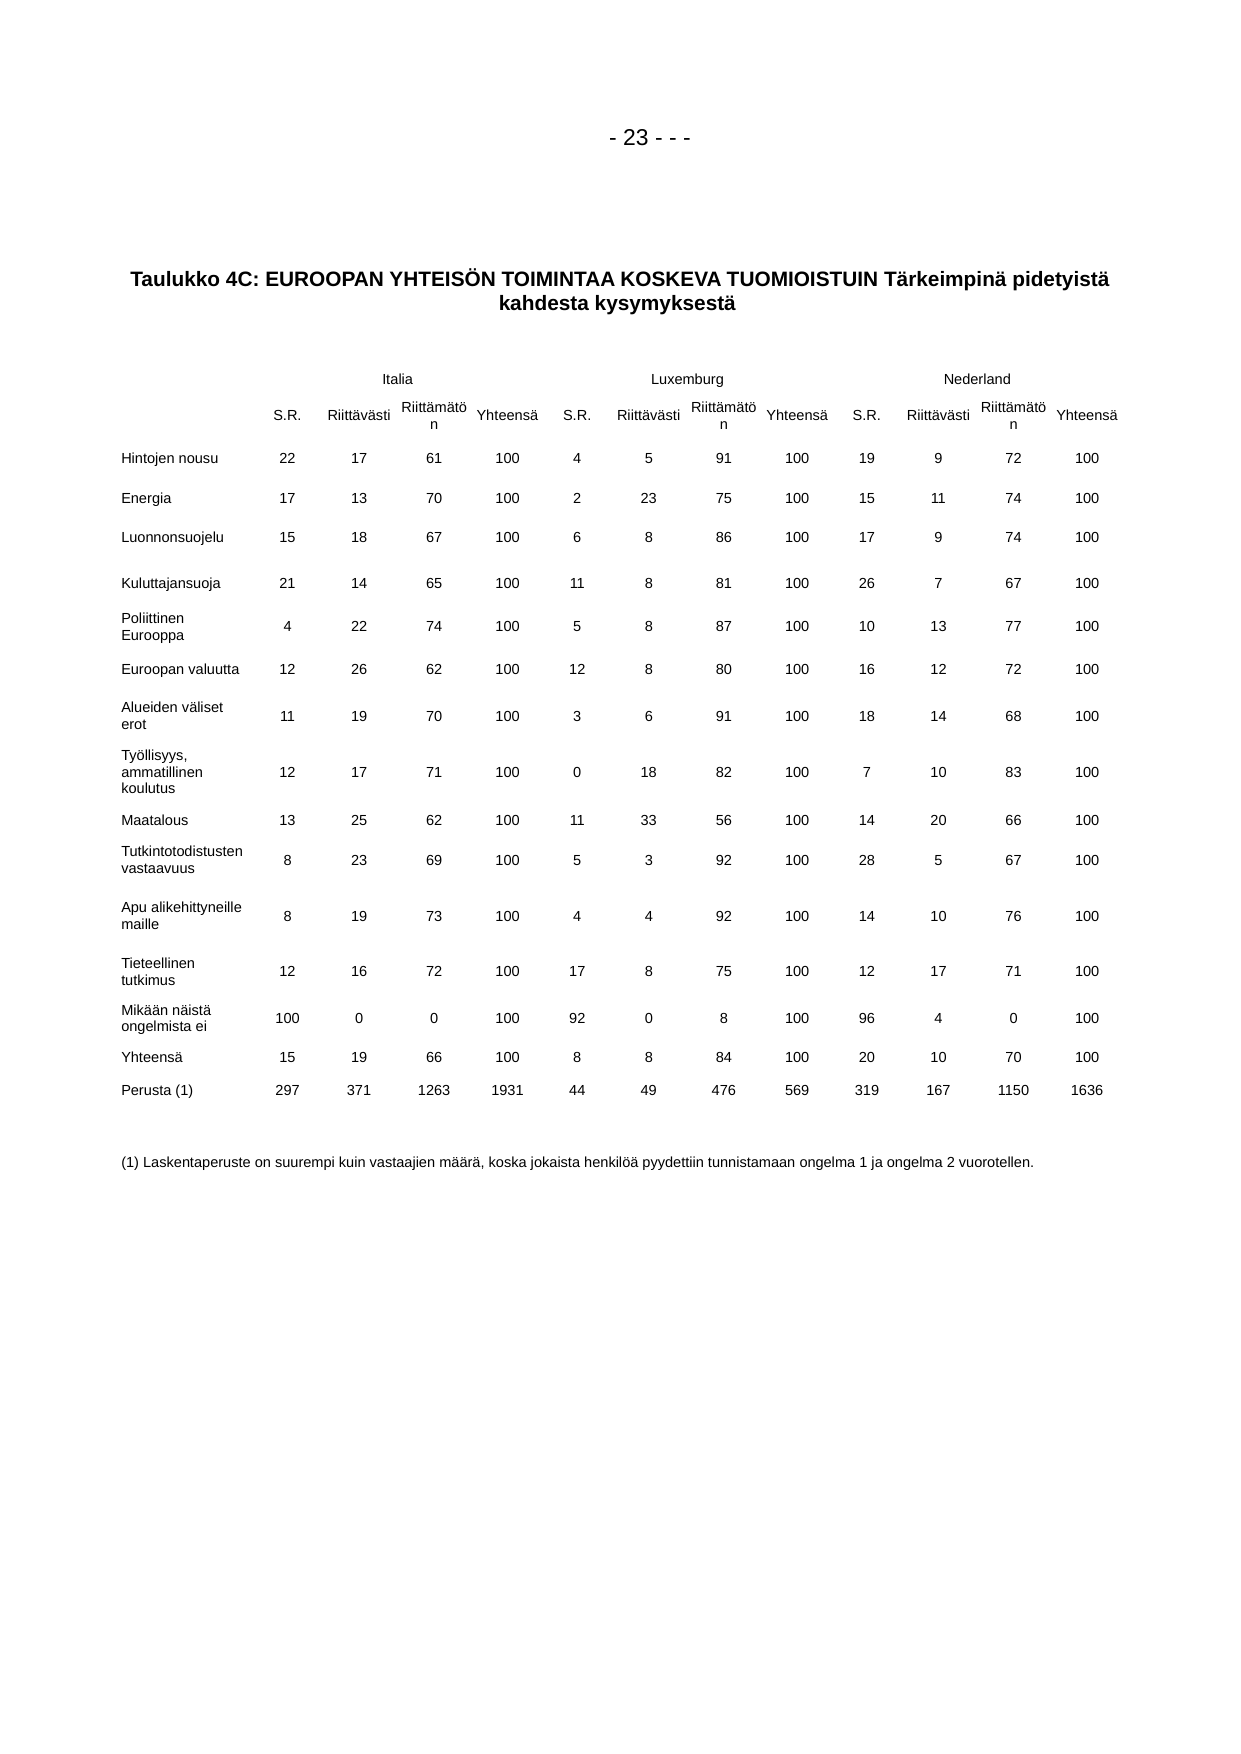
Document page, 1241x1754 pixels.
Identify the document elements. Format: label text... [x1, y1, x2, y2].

table_cell 96 [832, 995, 901, 1041]
table_cell 74 [975, 481, 1052, 514]
table_cell 75 [685, 481, 762, 514]
table_cell 71 [975, 948, 1052, 995]
table_cell 0 [612, 995, 685, 1041]
table_cell 14 [901, 693, 975, 739]
table_cell 15 [253, 514, 322, 560]
table_cell 17 [832, 514, 901, 560]
table_cell 100 [1052, 883, 1122, 948]
table_cell 23 [322, 837, 396, 883]
table_cell S.R. [832, 396, 901, 435]
table_cell 66 [975, 804, 1052, 837]
table_cell 100 [762, 739, 832, 804]
table_cell 100 [472, 883, 542, 948]
table_cell 100 [1052, 948, 1122, 995]
table_cell [472, 1106, 542, 1138]
table_cell 100 [762, 1041, 832, 1074]
table_cell 67 [975, 837, 1052, 883]
table_cell 4 [901, 995, 975, 1041]
table_cell 66 [396, 1041, 472, 1074]
table_cell 14 [322, 560, 396, 607]
table_cell 84 [685, 1041, 762, 1074]
table_cell [396, 1106, 472, 1138]
table_cell 44 [542, 1074, 612, 1106]
table_header Taulukko 4C: EUROOPAN YHTEISÖN TOIMINTAA KOSKEVA TUOMIOISTUIN Tärkeimpinä pidetyistä kahdesta kysymyksestä [118, 252, 1122, 331]
table_cell 23 [612, 481, 685, 514]
table_cell 0 [396, 995, 472, 1041]
table_cell Riittämätön [975, 396, 1052, 435]
table_cell Euroopan valuutta [118, 646, 253, 693]
table_cell 100 [472, 837, 542, 883]
table_cell 100 [472, 804, 542, 837]
table_cell 4 [542, 435, 612, 481]
table_cell [118, 1106, 253, 1138]
table_cell Nederland [832, 363, 1122, 396]
table_cell Perusta (1) [118, 1074, 253, 1106]
table_cell Työllisyys, ammatillinen koulutus [118, 739, 253, 804]
table_cell 17 [253, 481, 322, 514]
table_cell 569 [762, 1074, 832, 1106]
table_cell 476 [685, 1074, 762, 1106]
table_cell 1150 [975, 1074, 1052, 1106]
table_cell 12 [253, 948, 322, 995]
table_cell 65 [396, 560, 472, 607]
table_cell 13 [901, 607, 975, 646]
table_cell (1) Laskentaperuste on suurempi kuin vastaajien määrä, koska jokaista henkilöä pyydettiin tunnistamaan ongelma 1 ja ongelma 2 vuorotellen. [118, 1139, 1122, 1185]
table_cell 7 [832, 739, 901, 804]
table_cell Alueiden väliset erot [118, 693, 253, 739]
table_cell [901, 1106, 975, 1138]
table_cell 62 [396, 646, 472, 693]
table_cell Poliittinen Eurooppa [118, 607, 253, 646]
table_cell 100 [1052, 995, 1122, 1041]
table_cell 100 [472, 995, 542, 1041]
table_cell 0 [542, 739, 612, 804]
table_cell 8 [253, 883, 322, 948]
table_cell 76 [975, 883, 1052, 948]
table_cell 100 [762, 693, 832, 739]
table_cell 77 [975, 607, 1052, 646]
table_cell 5 [542, 837, 612, 883]
table_cell 1636 [1052, 1074, 1122, 1106]
table_cell 17 [322, 435, 396, 481]
table_cell 8 [253, 837, 322, 883]
table_cell 9 [901, 514, 975, 560]
table_cell 19 [322, 883, 396, 948]
table_cell 2 [542, 481, 612, 514]
table_cell 74 [975, 514, 1052, 560]
table_cell 17 [542, 948, 612, 995]
table_cell 100 [1052, 560, 1122, 607]
table_cell 12 [542, 646, 612, 693]
table_cell [762, 1106, 832, 1138]
table_cell 13 [322, 481, 396, 514]
table_cell Yhteensä [118, 1041, 253, 1074]
table_cell 18 [322, 514, 396, 560]
table_cell Mikään näistä ongelmista ei [118, 995, 253, 1041]
table_cell Yhteensä [762, 396, 832, 435]
table_cell 72 [975, 435, 1052, 481]
table_cell 11 [901, 481, 975, 514]
table_cell 12 [832, 948, 901, 995]
table_cell Luonnonsuojelu [118, 514, 253, 560]
table_cell 21 [253, 560, 322, 607]
table_cell 100 [1052, 481, 1122, 514]
table_cell 20 [832, 1041, 901, 1074]
table_cell 69 [396, 837, 472, 883]
table_cell 81 [685, 560, 762, 607]
table_cell 26 [322, 646, 396, 693]
table_cell 22 [253, 435, 322, 481]
table_cell 100 [472, 560, 542, 607]
table_cell Luxemburg [542, 363, 832, 396]
table_cell Tutkintotodistusten vastaavuus [118, 837, 253, 883]
table_cell 16 [322, 948, 396, 995]
table_cell 19 [322, 693, 396, 739]
table_cell 100 [1052, 514, 1122, 560]
table_cell 8 [685, 995, 762, 1041]
table_cell 100 [472, 607, 542, 646]
table_cell 100 [762, 995, 832, 1041]
table_cell 25 [322, 804, 396, 837]
table_cell 91 [685, 435, 762, 481]
table_cell 71 [396, 739, 472, 804]
table_cell 18 [612, 739, 685, 804]
table_cell 8 [612, 948, 685, 995]
table_cell 7 [901, 560, 975, 607]
table_cell 100 [1052, 1041, 1122, 1074]
table_cell [118, 363, 253, 396]
table_cell 92 [685, 837, 762, 883]
table_cell 62 [396, 804, 472, 837]
table_cell 297 [253, 1074, 322, 1106]
table_cell 4 [253, 607, 322, 646]
table_cell [542, 1106, 612, 1138]
table_cell 100 [1052, 693, 1122, 739]
table_cell 10 [832, 607, 901, 646]
table_cell 100 [762, 607, 832, 646]
table_cell 100 [253, 995, 322, 1041]
table_cell 100 [1052, 435, 1122, 481]
table_cell [118, 396, 253, 435]
table_cell 10 [901, 739, 975, 804]
table_cell 5 [612, 435, 685, 481]
table_cell [322, 331, 396, 363]
table_cell Italia [253, 363, 542, 396]
table_cell 6 [542, 514, 612, 560]
table_cell Hintojen nousu [118, 435, 253, 481]
table_cell S.R. [253, 396, 322, 435]
table_cell 100 [472, 948, 542, 995]
table_cell 72 [396, 948, 472, 995]
table_cell 8 [542, 1041, 612, 1074]
table_cell 0 [975, 995, 1052, 1041]
table_cell 11 [253, 693, 322, 739]
table_cell 319 [832, 1074, 901, 1106]
table_cell 28 [832, 837, 901, 883]
table_cell 10 [901, 883, 975, 948]
table_cell Kuluttajansuoja [118, 560, 253, 607]
table_cell 13 [253, 804, 322, 837]
table_cell 73 [396, 883, 472, 948]
table_cell 12 [253, 739, 322, 804]
table_cell 100 [762, 948, 832, 995]
table_cell 100 [762, 560, 832, 607]
table_cell 100 [762, 435, 832, 481]
table_cell 100 [762, 883, 832, 948]
table_cell 8 [612, 646, 685, 693]
table_cell Riittävästi [612, 396, 685, 435]
table_cell 80 [685, 646, 762, 693]
table_cell 167 [901, 1074, 975, 1106]
table_cell [685, 1106, 762, 1138]
table_cell 70 [396, 693, 472, 739]
table_cell 11 [542, 804, 612, 837]
table_cell 75 [685, 948, 762, 995]
table_cell Riittävästi [901, 396, 975, 435]
table_cell 8 [612, 514, 685, 560]
table_cell [322, 1106, 396, 1138]
table_cell 67 [975, 560, 1052, 607]
table_cell 100 [1052, 837, 1122, 883]
table_cell Riittämätön [685, 396, 762, 435]
table_cell [542, 331, 612, 363]
table_cell 100 [762, 646, 832, 693]
table_cell Energia [118, 481, 253, 514]
table_cell 87 [685, 607, 762, 646]
table_cell 100 [1052, 739, 1122, 804]
table_cell 12 [253, 646, 322, 693]
table_cell 100 [472, 739, 542, 804]
table_cell 92 [685, 883, 762, 948]
table_cell 100 [472, 435, 542, 481]
table_cell 82 [685, 739, 762, 804]
table_cell 33 [612, 804, 685, 837]
table_cell 10 [901, 1041, 975, 1074]
table_cell 100 [472, 514, 542, 560]
table_cell Yhteensä [1052, 396, 1122, 435]
table_cell [253, 1106, 322, 1138]
table_cell 0 [322, 995, 396, 1041]
table_cell Maatalous [118, 804, 253, 837]
table_cell [1052, 331, 1122, 363]
table_cell 19 [832, 435, 901, 481]
table_cell Yhteensä [472, 396, 542, 435]
table_cell 83 [975, 739, 1052, 804]
table_cell 70 [396, 481, 472, 514]
table_cell [118, 331, 253, 363]
table_cell 5 [901, 837, 975, 883]
table_cell 18 [832, 693, 901, 739]
table_cell 100 [1052, 646, 1122, 693]
table_cell 5 [542, 607, 612, 646]
table_cell 56 [685, 804, 762, 837]
table_cell 49 [612, 1074, 685, 1106]
table_cell 100 [472, 1041, 542, 1074]
table_cell 100 [762, 837, 832, 883]
table_cell 86 [685, 514, 762, 560]
table_cell 100 [1052, 804, 1122, 837]
table_cell 19 [322, 1041, 396, 1074]
table_cell S.R. [542, 396, 612, 435]
table_cell 17 [901, 948, 975, 995]
table_cell [396, 331, 472, 363]
table_cell 16 [832, 646, 901, 693]
table_cell 67 [396, 514, 472, 560]
table_cell 4 [542, 883, 612, 948]
table_cell 1263 [396, 1074, 472, 1106]
table_cell 100 [1052, 607, 1122, 646]
table_cell 100 [762, 804, 832, 837]
table_cell 72 [975, 646, 1052, 693]
table_cell 4 [612, 883, 685, 948]
table_cell 14 [832, 804, 901, 837]
table_cell 100 [762, 481, 832, 514]
table_cell 17 [322, 739, 396, 804]
table_cell 371 [322, 1074, 396, 1106]
table_cell [762, 331, 832, 363]
table_cell 3 [612, 837, 685, 883]
table_cell 74 [396, 607, 472, 646]
table_cell 70 [975, 1041, 1052, 1074]
table_cell 100 [762, 514, 832, 560]
table_cell 92 [542, 995, 612, 1041]
table_cell 26 [832, 560, 901, 607]
table_cell 15 [832, 481, 901, 514]
table_cell 100 [472, 693, 542, 739]
table_cell Riittämätön [396, 396, 472, 435]
table_cell [1052, 1106, 1122, 1138]
table_cell 22 [322, 607, 396, 646]
table_cell [901, 331, 975, 363]
table_cell 8 [612, 560, 685, 607]
table_cell [975, 1106, 1052, 1138]
table_cell 100 [472, 481, 542, 514]
table_cell 20 [901, 804, 975, 837]
table_cell [612, 1106, 685, 1138]
table_cell [975, 331, 1052, 363]
table_cell [832, 1106, 901, 1138]
table_cell [612, 331, 685, 363]
table_cell [472, 331, 542, 363]
table_cell 68 [975, 693, 1052, 739]
table_cell 8 [612, 607, 685, 646]
table_cell 61 [396, 435, 472, 481]
table_cell 14 [832, 883, 901, 948]
table_cell 8 [612, 1041, 685, 1074]
table_cell [685, 331, 762, 363]
table_cell 12 [901, 646, 975, 693]
table_cell Tieteellinen tutkimus [118, 948, 253, 995]
table_cell [253, 331, 322, 363]
table_cell 1931 [472, 1074, 542, 1106]
table_cell Apu alikehittyneille maille [118, 883, 253, 948]
table_cell 9 [901, 435, 975, 481]
table_cell 3 [542, 693, 612, 739]
table_cell 6 [612, 693, 685, 739]
table_cell 11 [542, 560, 612, 607]
table_cell Riittävästi [322, 396, 396, 435]
table_cell 15 [253, 1041, 322, 1074]
table_cell 91 [685, 693, 762, 739]
table_cell 100 [472, 646, 542, 693]
table_cell [832, 331, 901, 363]
